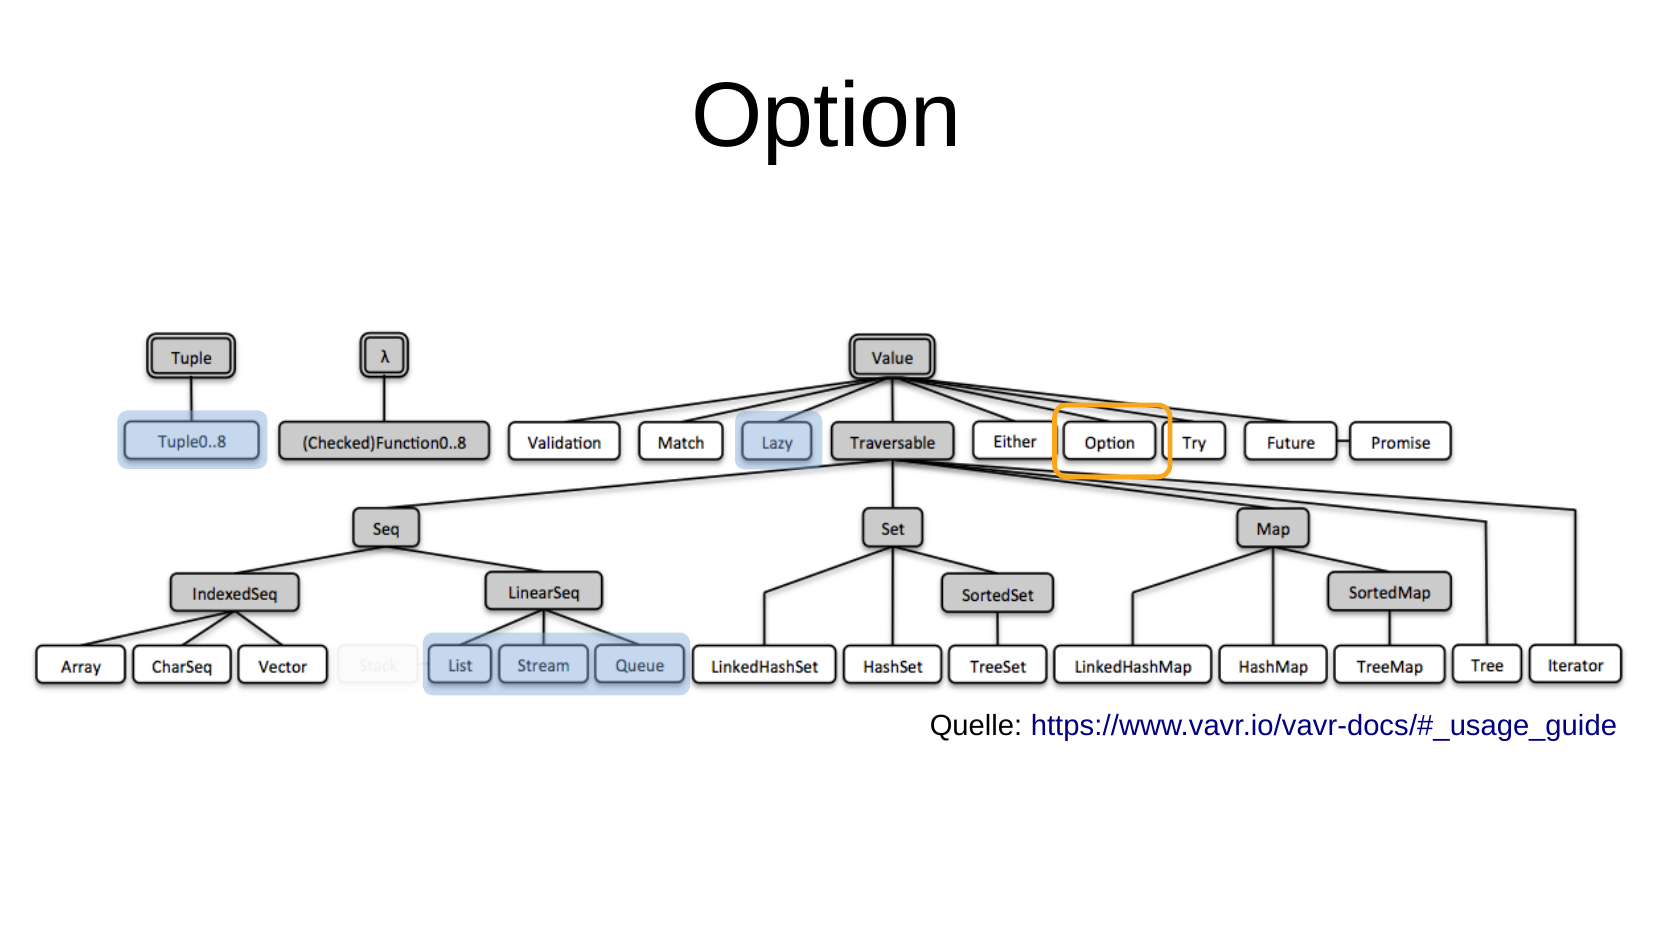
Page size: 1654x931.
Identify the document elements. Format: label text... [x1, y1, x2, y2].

text_box [117, 410, 268, 469]
picture [26, 323, 1632, 702]
title Option [82, 37, 1571, 193]
text_box Quelle: https://www.vavr.io/vavr-docs/#_usage_guide [915, 701, 1636, 750]
text_box [334, 632, 691, 696]
text_box [735, 411, 823, 470]
